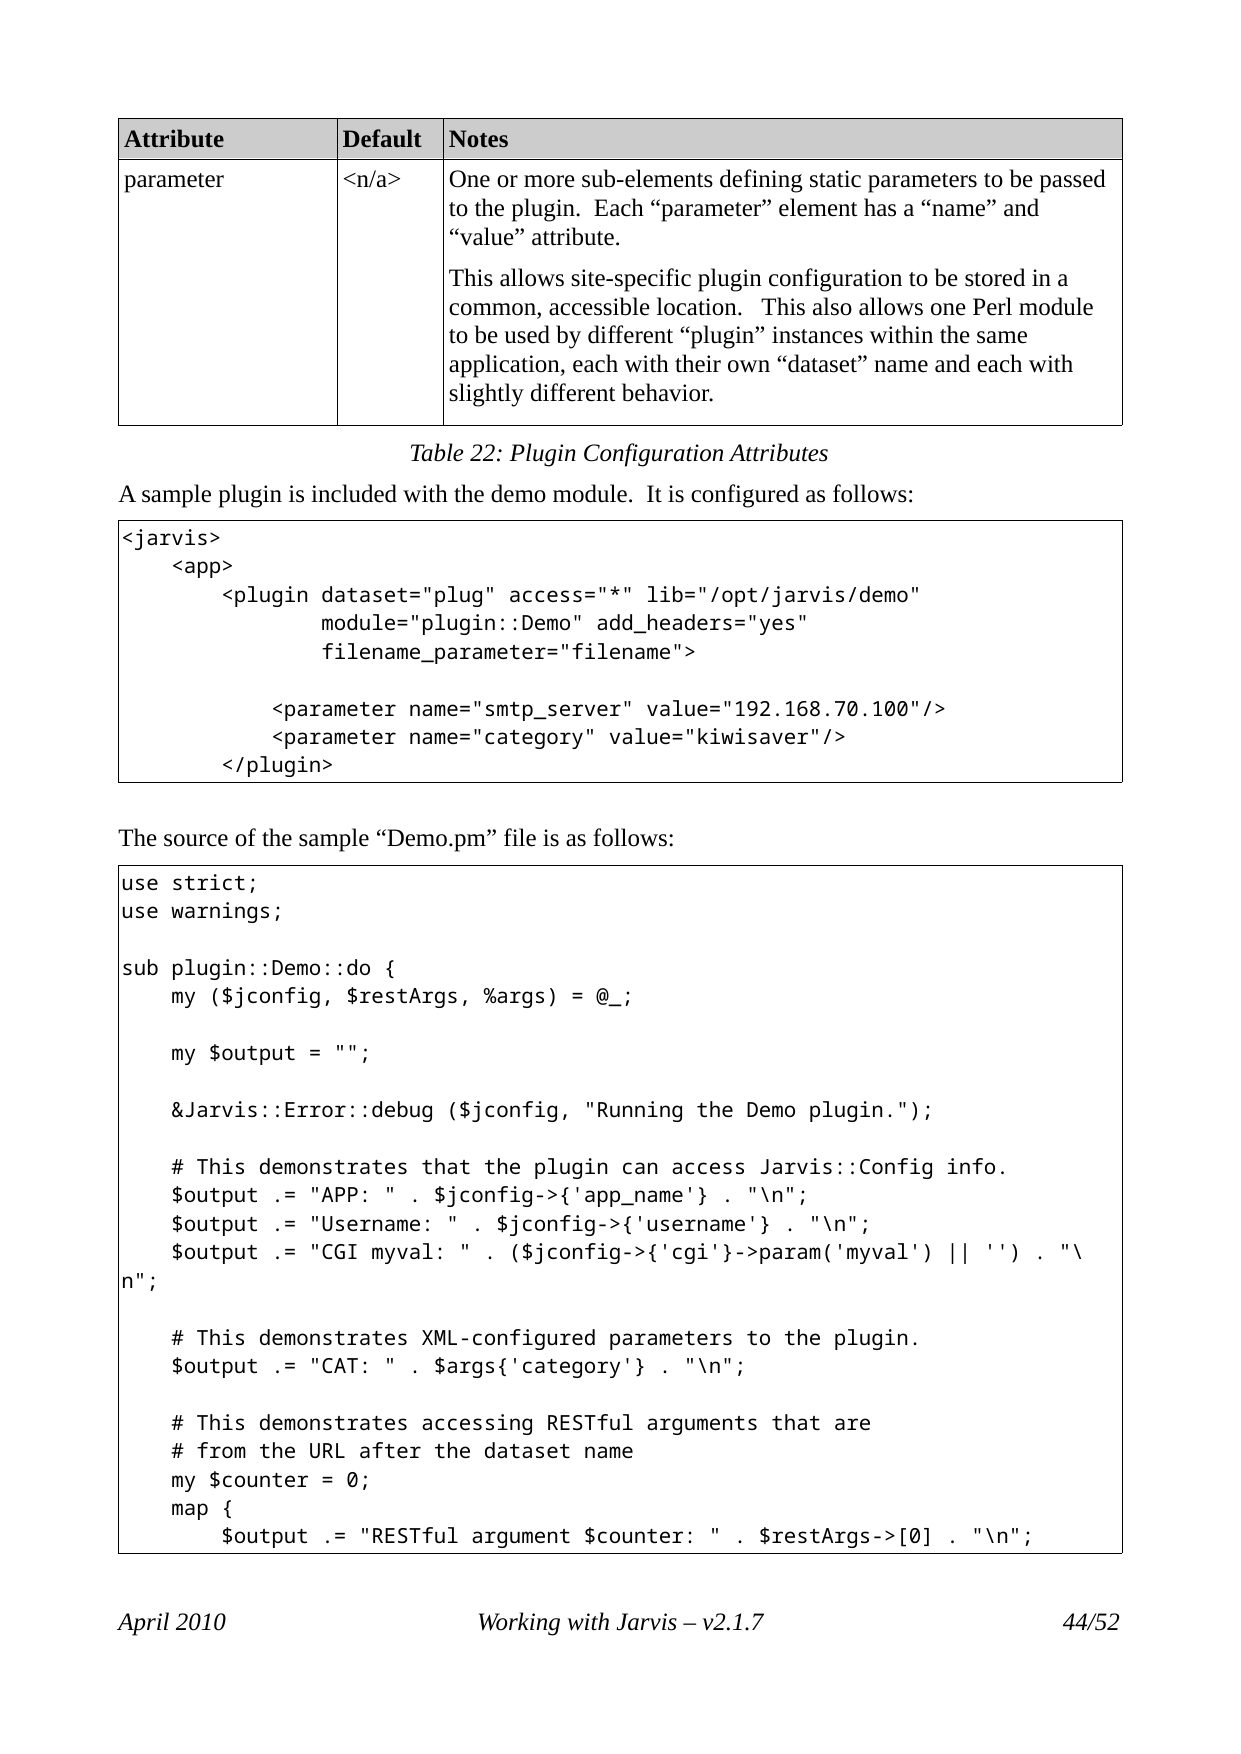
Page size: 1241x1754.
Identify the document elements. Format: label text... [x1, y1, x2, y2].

text $output .= "RESTful argument $counter: " . $restArgs->[0] . "\n"; [119, 1519, 1122, 1553]
text </plugin> [119, 748, 1122, 782]
text use strict; [119, 866, 1122, 893]
table_cell parameter [119, 160, 337, 425]
text <parameter name="category" value="kiwisaver"/> [119, 719, 1122, 748]
table_header Attribute [119, 119, 337, 158]
text &Jarvis::Error::debug ($jconfig, "Running the Demo plugin."); [119, 1092, 1122, 1123]
text <jarvis> [119, 521, 1122, 548]
table_header Default [338, 119, 443, 158]
table_header Notes [444, 119, 1122, 158]
text $output .= "APP: " . $jconfig->{'app_name'} . "\n"; [119, 1177, 1122, 1206]
text $output .= "CAT: " . $args{'category'} . "\n"; [119, 1348, 1122, 1379]
text The source of the sample “Demo.pm” file is as follows: [118, 823, 1122, 852]
text # This demonstrates that the plugin can access Jarvis::Config info. [119, 1149, 1122, 1177]
text use warnings; [119, 893, 1122, 924]
text my $counter = 0; [119, 1462, 1122, 1490]
text my $output = ""; [119, 1035, 1122, 1067]
table_cell One or more sub-elements defining static parameters to be passed to the plugin. Each “parameter” element has a “name” and “value” attribute. This allows site-specific plugin configuration to be stored in a common, accessible location. This also allows one Perl module to be used by different “plugin” instances within the same application, each with their own “dataset” name and each with slightly different behavior. [444, 160, 1122, 425]
text <plugin dataset="plug" access="*" lib="/opt/jarvis/demo" [119, 577, 1122, 605]
text module="plugin::Demo" add_headers="yes" [119, 605, 1122, 634]
text A sample plugin is included with the demo module. It is configured as follows: [118, 479, 1122, 508]
text # from the URL after the dataset name [119, 1433, 1122, 1462]
text # This demonstrates accessing RESTful arguments that are [119, 1405, 1122, 1433]
text # This demonstrates XML-configured parameters to the plugin. [119, 1319, 1122, 1348]
text $output .= "Username: " . $jconfig->{'username'} . "\n"; [119, 1206, 1122, 1234]
text <parameter name="smtp_server" value="192.168.70.100"/> [119, 691, 1122, 719]
text filename_parameter="filename"> [119, 634, 1122, 665]
table_cell <n/a> [338, 160, 443, 425]
text $output .= "CGI myval: " . ($jconfig->{'cgi'}->param('myval') || '') . "\n"; [119, 1234, 1122, 1294]
text my ($jconfig, $restArgs, %args) = @_; [119, 978, 1122, 1010]
text sub plugin::Demo::do { [119, 950, 1122, 978]
text map { [119, 1490, 1122, 1519]
text <app> [119, 548, 1122, 577]
text Table 22: Plugin Configuration Attributes [118, 438, 1122, 466]
